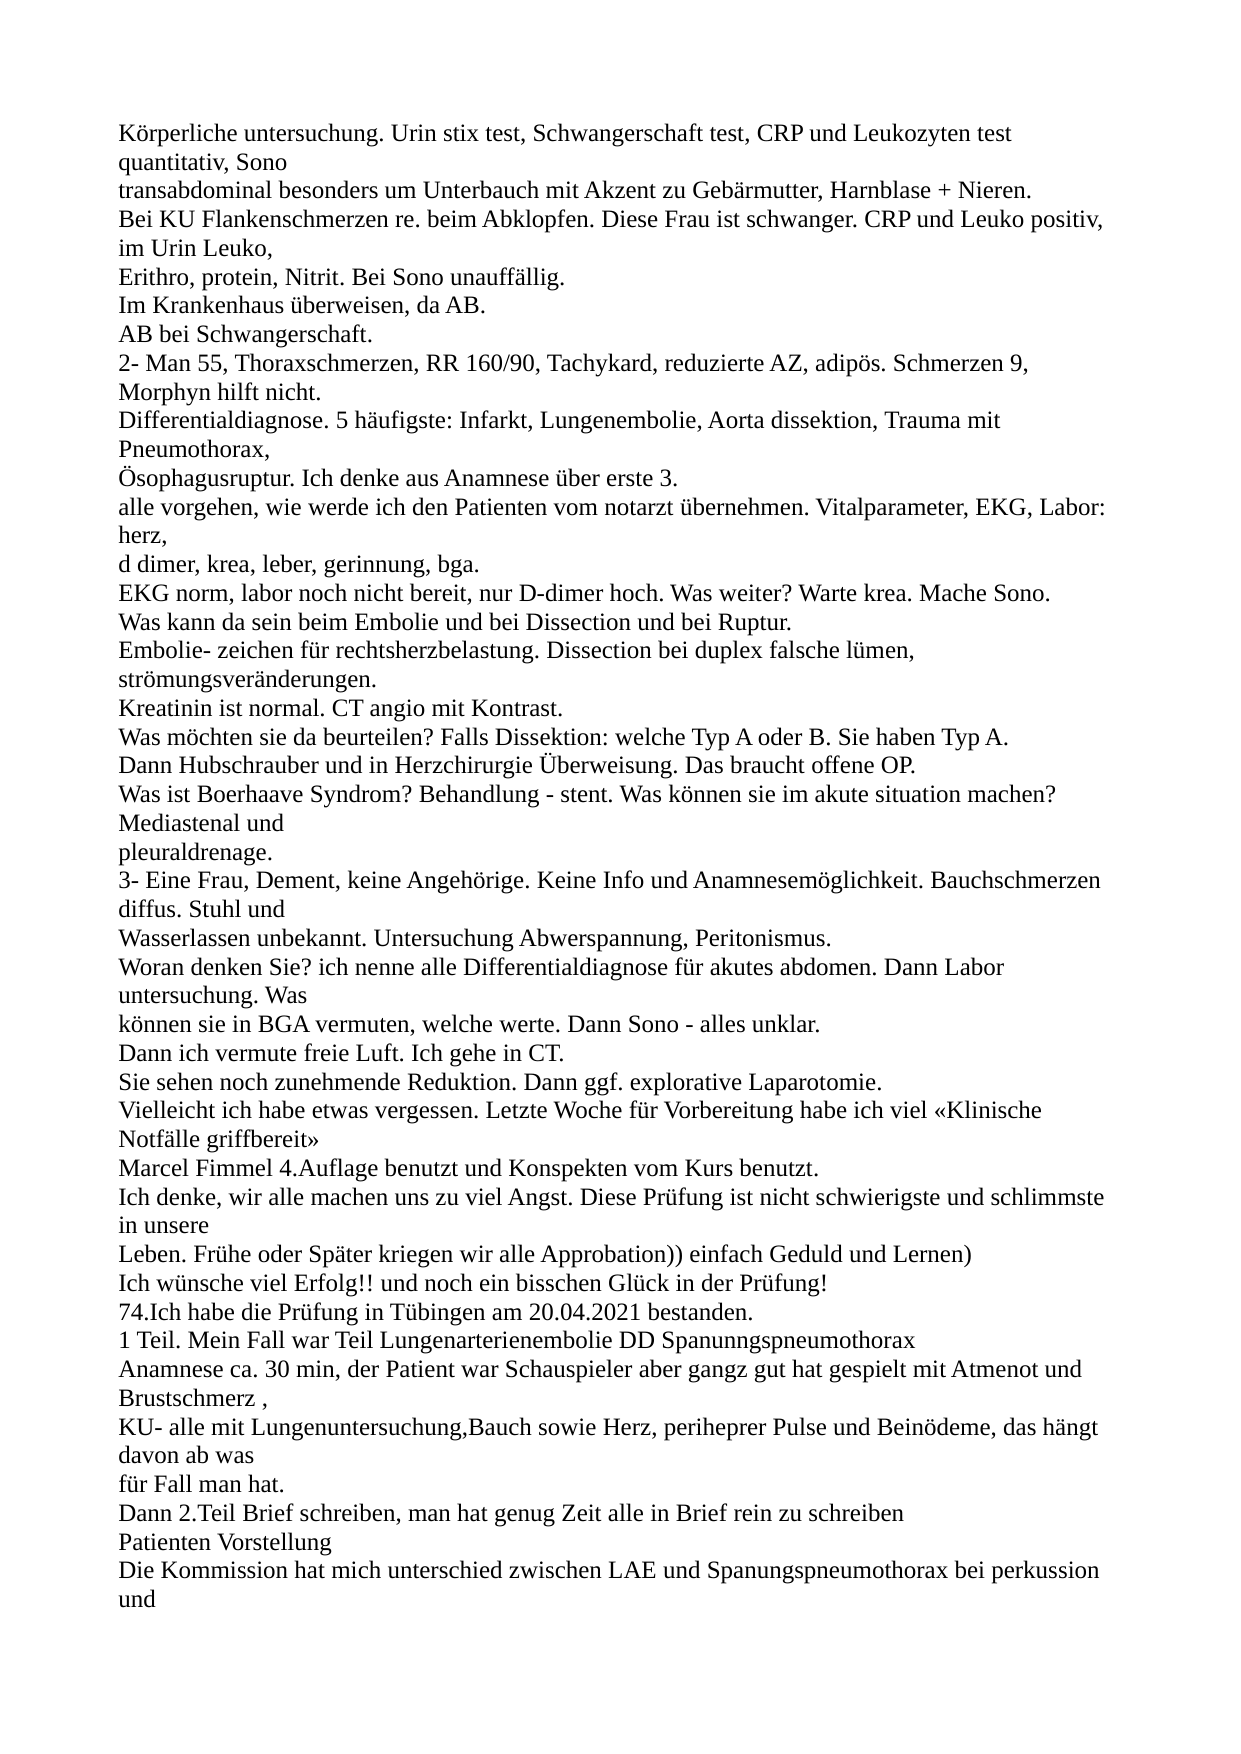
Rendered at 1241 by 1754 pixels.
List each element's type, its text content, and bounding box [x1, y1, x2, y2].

text Woran denken Sie? ich nenne alle Differentialdiagnose für akutes abdomen. Dann Labor untersuchung. Was [118, 952, 1122, 1009]
text Erithro, protein, Nitrit. Bei Sono unauffällig. [118, 262, 1122, 291]
text Dann Hubschrauber und in Herzchirurgie Überweisung. Das braucht offene OP. [118, 751, 1122, 779]
text AB bei Schwangerschaft. [118, 319, 1122, 348]
text Patienten Vorstellung [118, 1527, 1122, 1556]
text Die Kommission hat mich unterschied zwischen LAE und Spanungspneumothorax bei perkussion und [118, 1556, 1122, 1613]
text 3- Eine Frau, Dement, keine Angehörige. Keine Info und Anamnesemöglichkeit. Bauchschmerzen diffus. Stuhl und [118, 866, 1122, 923]
text Bei KU Flankenschmerzen re. beim Abklopfen. Diese Frau ist schwanger. CRP und Leuko positiv, im Urin Leuko, [118, 204, 1122, 262]
text Was ist Boerhaave Syndrom? Behandlung - stent. Was können sie im akute situation machen? Mediastenal und [118, 779, 1122, 837]
text 1 Teil. Mein Fall war Teil Lungenarterienembolie DD Spanunngspneumothorax [118, 1326, 1122, 1354]
text Marcel Fimmel 4.Auflage benutzt und Konspekten vom Kurs benutzt. [118, 1153, 1122, 1182]
text für Fall man hat. [118, 1469, 1122, 1498]
text pleuraldrenage. [118, 837, 1122, 866]
text Differentialdiagnose. 5 häufigste: Infarkt, Lungenembolie, Aorta dissektion, Trauma mit Pneumothorax, [118, 406, 1122, 463]
text d dimer, krea, leber, gerinnung, bga. [118, 549, 1122, 578]
text Körperliche untersuchung. Urin stix test, Schwangerschaft test, CRP und Leukozyten test quantitativ, Sono [118, 118, 1122, 176]
text Im Krankenhaus überweisen, da AB. [118, 291, 1122, 319]
text Ich denke, wir alle machen uns zu viel Angst. Diese Prüfung ist nicht schwierigste und schlimmste in unsere [118, 1182, 1122, 1239]
text Was möchten sie da beurteilen? Falls Dissektion: welche Typ A oder B. Sie haben Typ A. [118, 722, 1122, 751]
text EKG norm, labor noch nicht bereit, nur D-dimer hoch. Was weiter? Warte krea. Mache Sono. [118, 578, 1122, 607]
text Sie sehen noch zunehmende Reduktion. Dann ggf. explorative Laparotomie. [118, 1067, 1122, 1096]
text Anamnese ca. 30 min, der Patient war Schauspieler aber gangz gut hat gespielt mit Atmenot und Brustschmerz , [118, 1354, 1122, 1412]
text 2- Man 55, Thoraxschmerzen, RR 160/90, Tachykard, reduzierte AZ, adipös. Schmerzen 9, Morphyn hilft nicht. [118, 348, 1122, 406]
text Ich wünsche viel Erfolg!! und noch ein bisschen Glück in der Prüfung! [118, 1268, 1122, 1297]
text Vielleicht ich habe etwas vergessen. Letzte Woche für Vorbereitung habe ich viel «Klinische Notfälle griffbereit» [118, 1096, 1122, 1153]
text Dann 2.Teil Brief schreiben, man hat genug Zeit alle in Brief rein zu schreiben [118, 1498, 1122, 1527]
text Was kann da sein beim Embolie und bei Dissection und bei Ruptur. [118, 607, 1122, 636]
text alle vorgehen, wie werde ich den Patienten vom notarzt übernehmen. Vitalparameter, EKG, Labor: herz, [118, 492, 1122, 549]
text Embolie- zeichen für rechtsherzbelastung. Dissection bei duplex falsche lümen, strömungsveränderungen. [118, 636, 1122, 693]
text Wasserlassen unbekannt. Untersuchung Abwerspannung, Peritonismus. [118, 923, 1122, 952]
text Ösophagusruptur. Ich denke aus Anamnese über erste 3. [118, 463, 1122, 492]
text Kreatinin ist normal. CT angio mit Kontrast. [118, 693, 1122, 722]
text transabdominal besonders um Unterbauch mit Akzent zu Gebärmutter, Harnblase + Nieren. [118, 176, 1122, 204]
text Dann ich vermute freie Luft. Ich gehe in CT. [118, 1038, 1122, 1067]
text können sie in BGA vermuten, welche werte. Dann Sono - alles unklar. [118, 1009, 1122, 1038]
text Leben. Frühe oder Später kriegen wir alle Approbation)) einfach Geduld und Lernen) [118, 1239, 1122, 1268]
text KU- alle mit Lungenuntersuchung,Bauch sowie Herz, periheprer Pulse und Beinödeme, das hängt davon ab was [118, 1412, 1122, 1469]
text 74.Ich habe die Prüfung in Tübingen am 20.04.2021 bestanden. [118, 1297, 1122, 1326]
